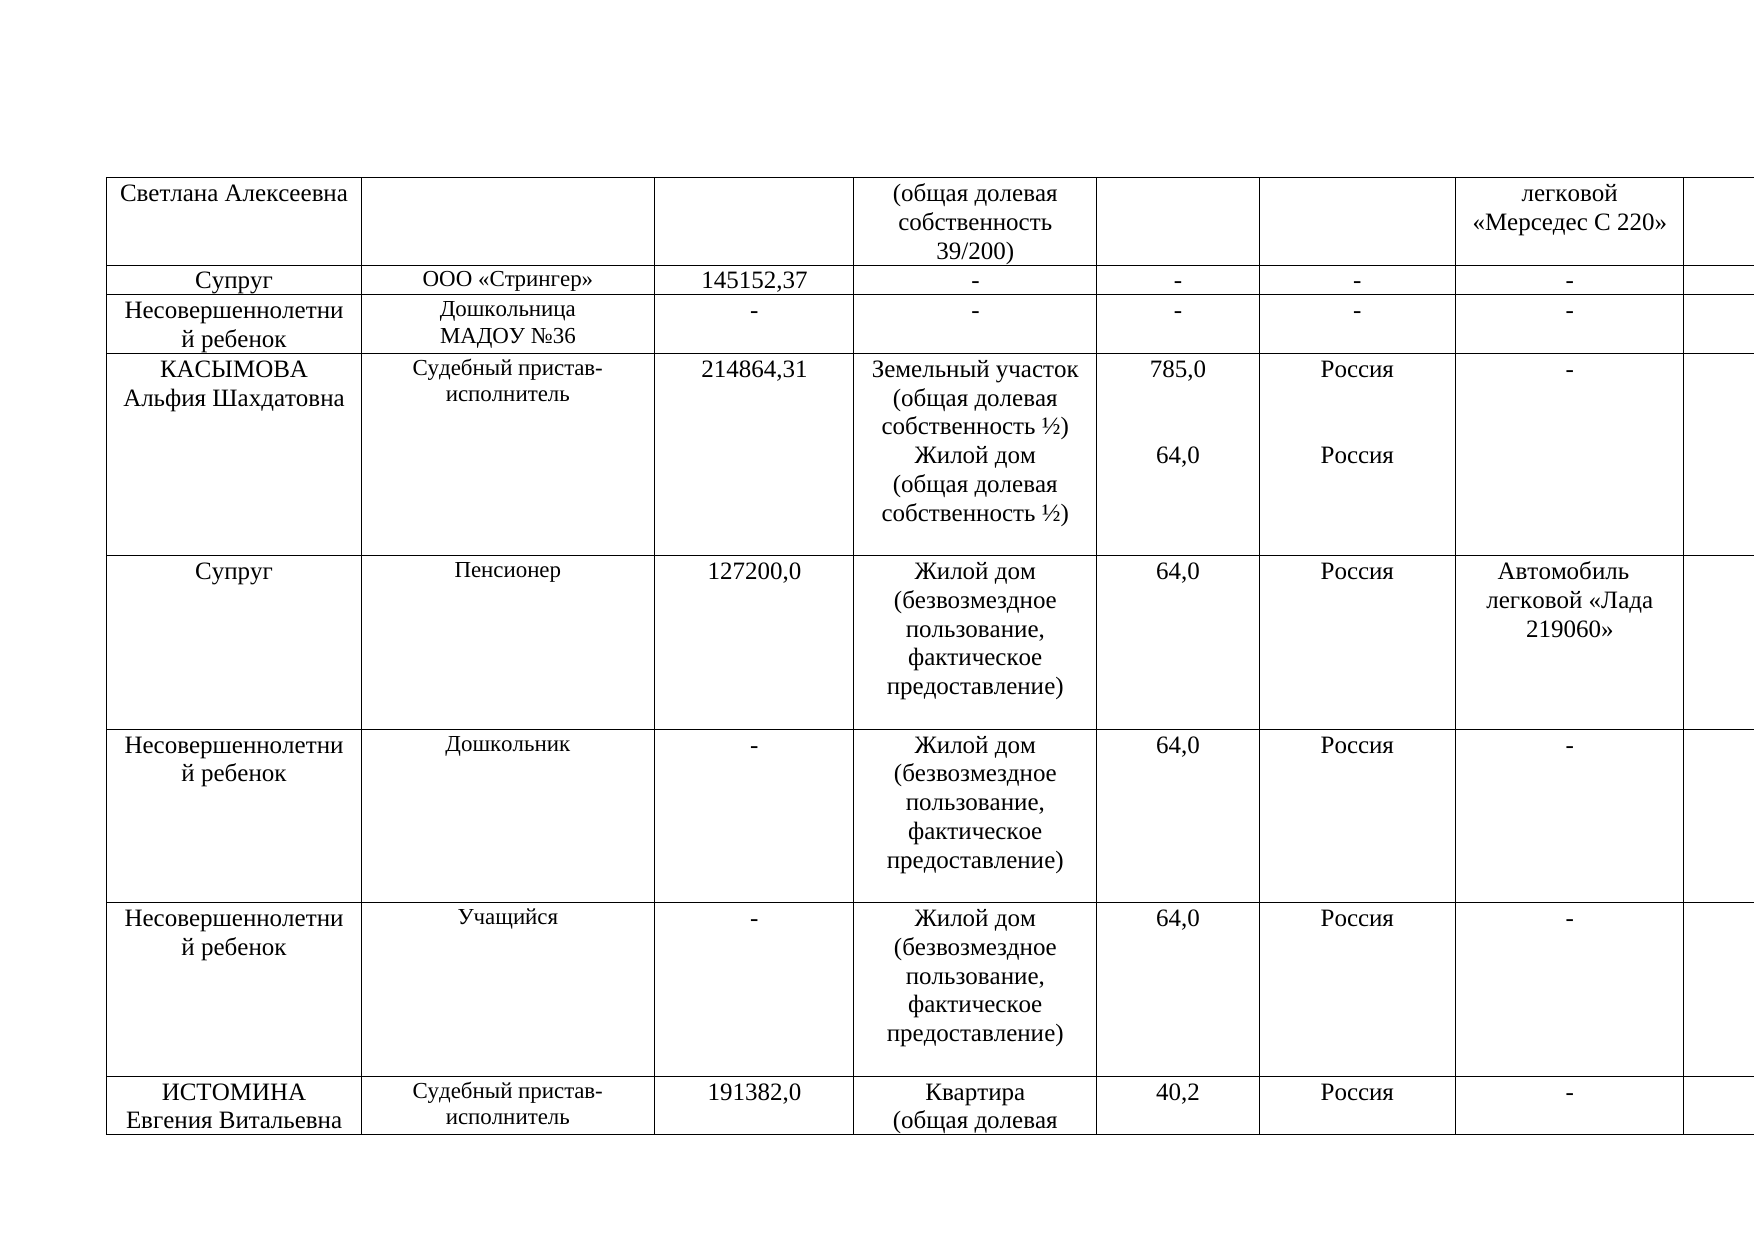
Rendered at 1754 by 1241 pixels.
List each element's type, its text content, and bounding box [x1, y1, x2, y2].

table_cell - [1260, 295, 1455, 353]
table_cell - [854, 295, 1096, 353]
table_cell - [854, 266, 1096, 294]
table_cell 64,0 [1097, 556, 1259, 729]
table_cell - [655, 903, 853, 1076]
table_cell Квартира (общая долевая [854, 1077, 1096, 1134]
table_cell [1684, 556, 1754, 729]
table_cell Земельный участок (общая долевая собственность ½) Жилой дом (общая долевая собственность ½) [854, 354, 1096, 555]
table_cell 214864,31 [655, 354, 853, 555]
table_cell - [1456, 354, 1683, 555]
table_cell КАСЫМОВА Альфия Шахдатовна [107, 354, 361, 555]
table_cell 191382,0 [655, 1077, 853, 1134]
table_cell Дошкольница МАДОУ №36 [362, 295, 654, 353]
table_cell - [1456, 730, 1683, 902]
table_cell - [655, 730, 853, 902]
table_cell Россия [1260, 903, 1455, 1076]
table_cell Пенсионер [362, 556, 654, 729]
table_cell Несовершеннолетний ребенок [107, 730, 361, 902]
table_cell легковой «Мерседес С 220» [1456, 178, 1683, 264]
table_cell Жилой дом (безвозмездное пользование, фактическое предоставление) [854, 556, 1096, 729]
table_cell - [1456, 903, 1683, 1076]
table_cell 40,2 [1097, 1077, 1259, 1134]
table_cell 127200,0 [655, 556, 853, 729]
table_cell - [1097, 266, 1259, 294]
table_cell [655, 178, 853, 264]
table_cell ИСТОМИНА Евгения Витальевна [107, 1077, 361, 1134]
table_cell Супруг [107, 266, 361, 294]
table_cell (общая долевая собственность 39/200) [854, 178, 1096, 264]
table_cell Россия Россия [1260, 354, 1455, 555]
table_cell - [1097, 295, 1259, 353]
table_cell [1097, 178, 1259, 264]
table_cell 145152,37 [655, 266, 853, 294]
table_cell [1684, 354, 1754, 555]
table_cell Автомобиль легковой «Лада 219060» [1456, 556, 1683, 729]
table_cell [1684, 730, 1754, 902]
table_cell 785,0 64,0 [1097, 354, 1259, 555]
table_cell - [655, 295, 853, 353]
table_cell Судебный пристав-исполнитель [362, 354, 654, 555]
table_cell [1260, 178, 1455, 264]
table_cell Несовершеннолетний ребенок [107, 903, 361, 1076]
table_cell [362, 178, 654, 264]
table_cell Жилой дом (безвозмездное пользование, фактическое предоставление) [854, 903, 1096, 1076]
table_cell [1684, 178, 1754, 264]
table_cell - [1456, 266, 1683, 294]
table_cell Несовершеннолетний ребенок [107, 295, 361, 353]
table_cell - [1456, 295, 1683, 353]
table_cell Россия [1260, 730, 1455, 902]
table_cell [1684, 266, 1754, 294]
table_cell ООО «Стрингер» [362, 266, 654, 294]
table_cell Дошкольник [362, 730, 654, 902]
table_cell - [1260, 266, 1455, 294]
table_cell Россия [1260, 556, 1455, 729]
table_cell [1684, 295, 1754, 353]
table_cell Учащийся [362, 903, 654, 1076]
table_cell Россия [1260, 1077, 1455, 1134]
table_cell 64,0 [1097, 730, 1259, 902]
table_cell Светлана Алексеевна [107, 178, 361, 264]
table_cell Супруг [107, 556, 361, 729]
table_cell Жилой дом (безвозмездное пользование, фактическое предоставление) [854, 730, 1096, 902]
table_cell [1684, 903, 1754, 1076]
table_cell Судебный пристав-исполнитель [362, 1077, 654, 1134]
table_cell 64,0 [1097, 903, 1259, 1076]
table_cell [1684, 1077, 1754, 1134]
table_cell - [1456, 1077, 1683, 1134]
